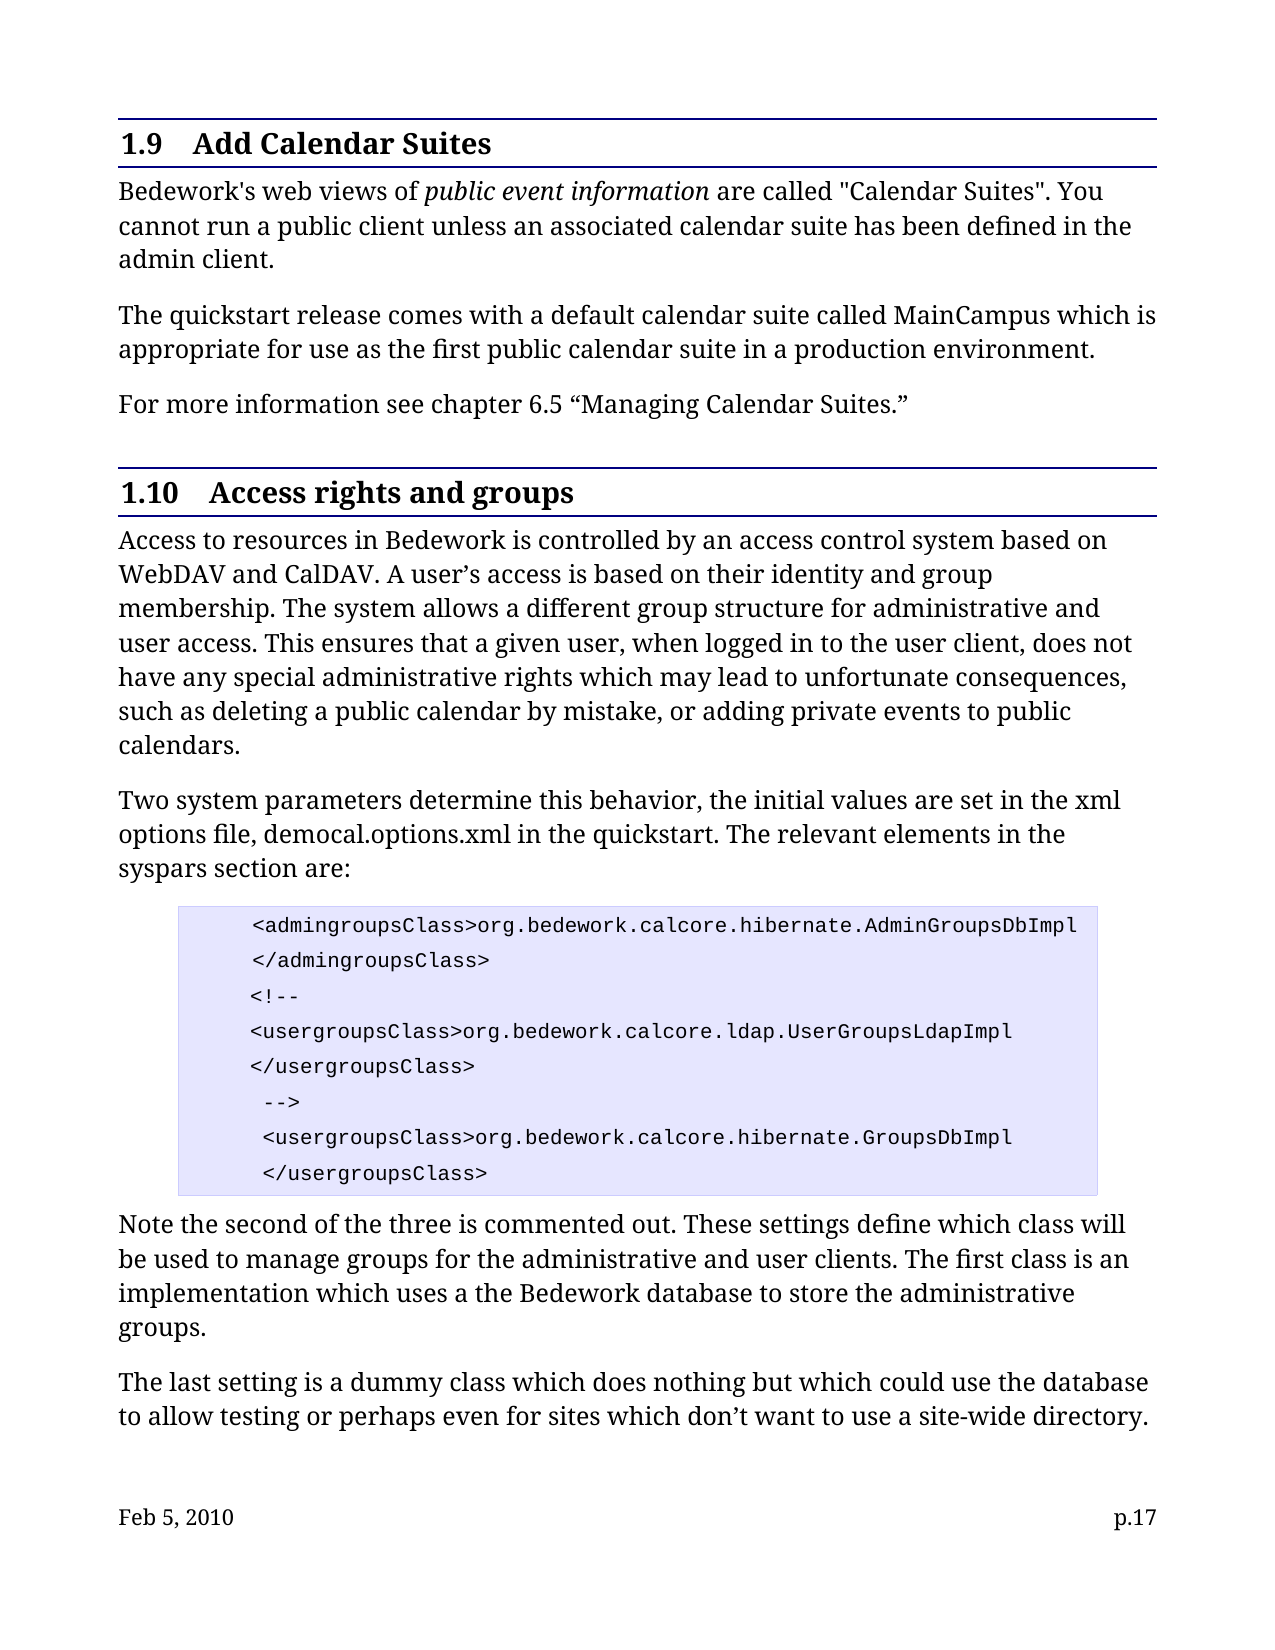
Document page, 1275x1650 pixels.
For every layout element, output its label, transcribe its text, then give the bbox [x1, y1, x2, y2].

text <admingroupsClass>org.bedework.calcore.hibernate.AdminGroupsDbImpl [179, 907, 1097, 938]
text <!-- [179, 977, 1097, 1009]
text Bedework's web views of public event information are called "Calendar Suites". You cannot run a public client unless an associated calendar suite has been defined in the admin client. [118, 174, 1157, 276]
text <usergroupsClass>org.bedework.calcore.hibernate.GroupsDbImpl [179, 1118, 1097, 1151]
text Note the second of the three is commented out. These settings define which class will be used to manage groups for the administrative and user clients. The first class is an implementation which uses a the Bedework database to store the administrative groups. [118, 1207, 1157, 1343]
text </admingroupsClass> [179, 941, 1097, 974]
text </usergroupsClass> [179, 1047, 1097, 1080]
text --> [179, 1083, 1097, 1116]
text The quickstart release comes with a default calendar suite called MainCampus which is appropriate for use as the first public calendar suite in a production environment. [118, 297, 1157, 365]
subtitle Access rights and groups [118, 469, 1157, 515]
text Access to resources in Bedework is controlled by an access control system based on WebDAV and CalDAV. A user’s access is based on their identity and group membership. The system allows a different group structure for administrative and user access. This ensures that a given user, when logged in to the user client, does not have any special administrative rights which may lead to unfortunate consequences, such as deleting a public calendar by mistake, or adding private events to public calendars. [118, 523, 1157, 761]
subtitle Add Calendar Suites [118, 120, 1157, 166]
text The last setting is a dummy class which does nothing but which could use the database to allow testing or perhaps even for sites which don’t want to use a site-wide directory. [118, 1364, 1157, 1433]
text For more information see chapter 6.5 “Managing Calendar Suites.” [118, 386, 1157, 421]
text Two system parameters determine this behavior, the initial values are set in the xml options file, democal.options.xml in the quickstart. The relevant elements in the syspars section are: [118, 782, 1157, 885]
text </usergroupsClass> [179, 1154, 1097, 1195]
text <usergroupsClass>org.bedework.calcore.ldap.UserGroupsLdapImpl [179, 1012, 1097, 1045]
